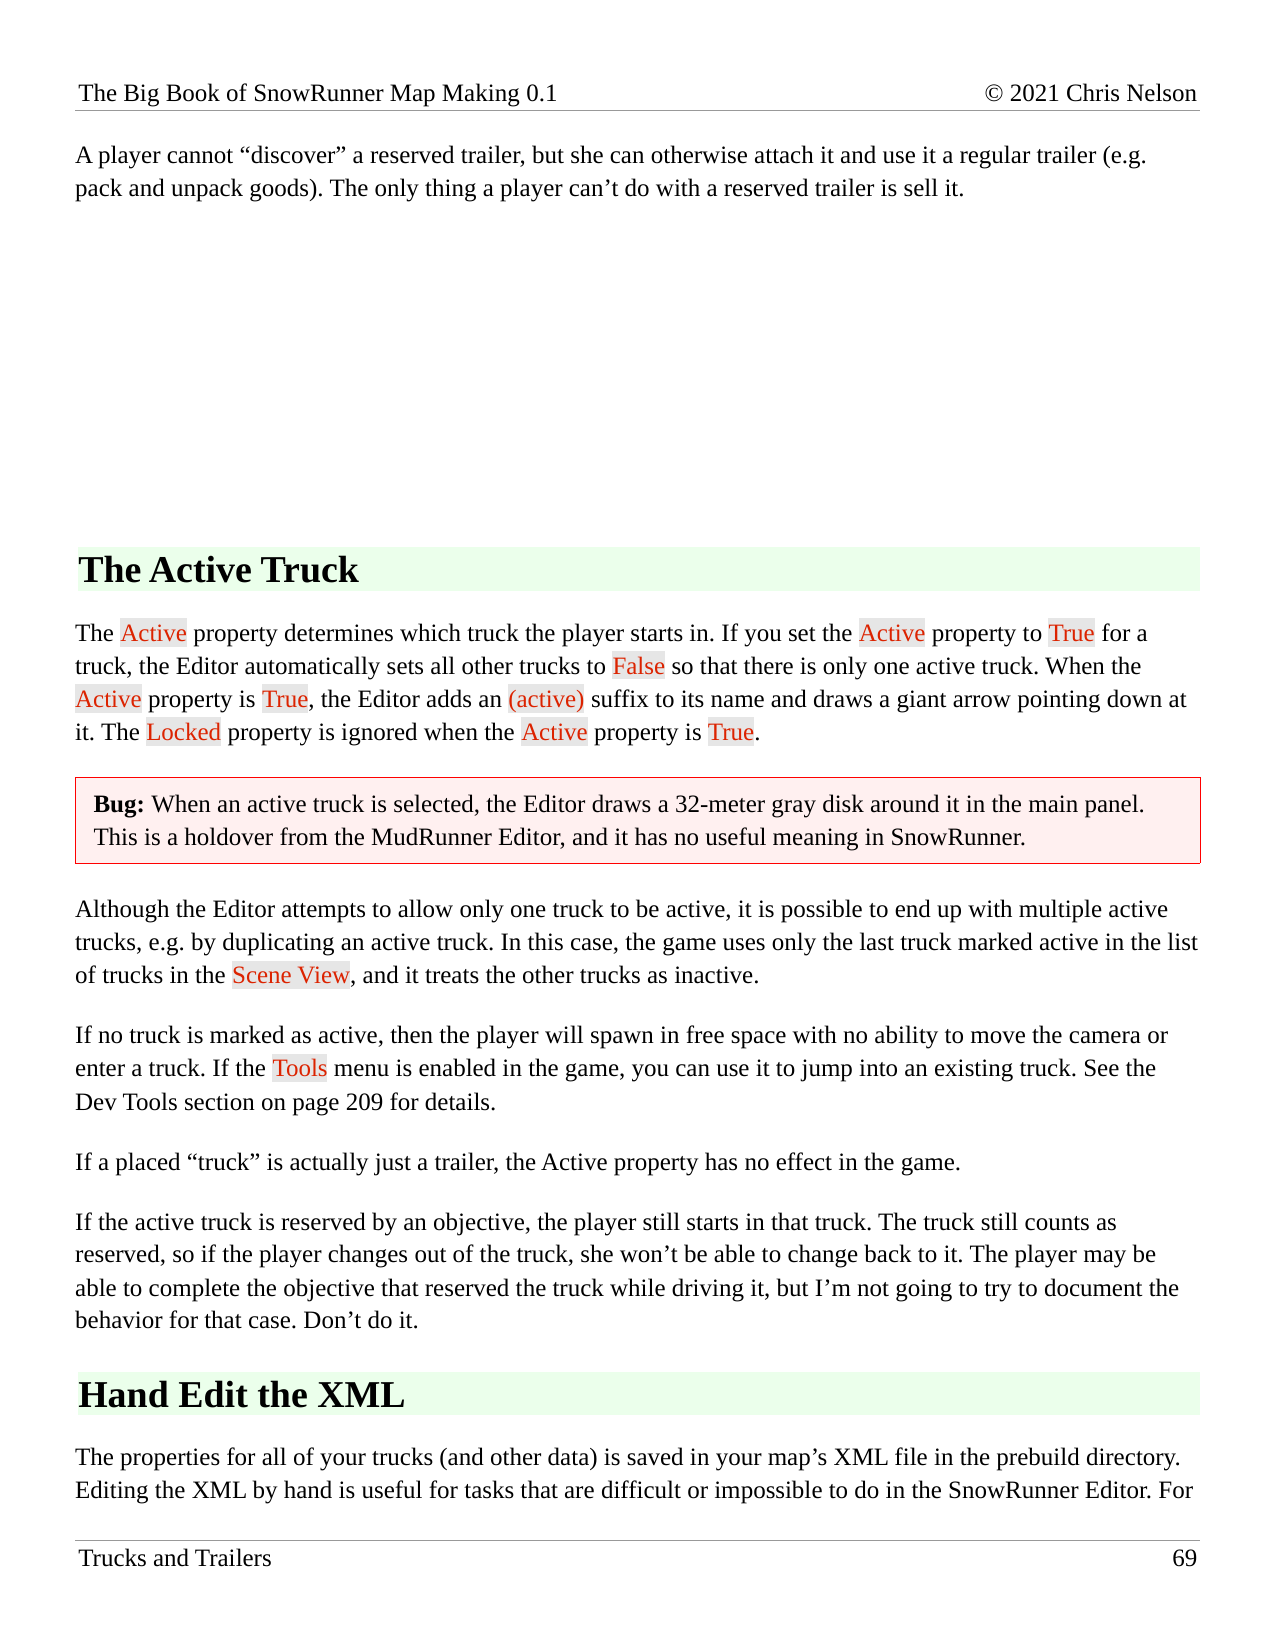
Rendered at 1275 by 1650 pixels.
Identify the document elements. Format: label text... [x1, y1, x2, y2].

text A player cannot “discover” a reserved trailer, but she can otherwise attach it and use it a regular trailer (e.g. pack and unpack goods). The only thing a player can’t do with a reserved trailer is sell it. [75, 140, 1200, 202]
text The Active property determines which truck the player starts in. If you set the Active property to True for a truck, the Editor automatically sets all other trucks to False so that there is only one active truck. When the Active property is True, the Editor adds an (active) suffix to its name and draws a giant arrow pointing down at it. The Locked property is ignored when the Active property is True. [75, 618, 1200, 746]
text If a placed “truck” is actually just a trailer, the Active property has no effect in the game. [75, 1147, 1200, 1175]
text Although the Editor attempts to allow only one truck to be active, it is possible to end up with multiple active trucks, e.g. by duplicating an active truck. In this case, the game uses only the last truck marked active in the list of trucks in the Scene View, and it treats the other trucks as inactive. [75, 894, 1200, 989]
list When an active truck is selected, the Editor draws a 32-meter gray disk around it in the main panel. This is a holdover from the MudRunner Editor, and it has no useful meaning in SnowRunner. [76, 778, 1200, 863]
subtitle Hand Edit the XML [78, 1372, 1200, 1415]
text The properties for all of your trucks (and other data) is saved in your map’s XML file in the prebuild directory. Editing the XML by hand is useful for tasks that are difficult or impossible to do in the SnowRunner Editor. For [75, 1442, 1200, 1504]
subtitle The Active Truck [78, 547, 1200, 591]
text If the active truck is reserved by an objective, the player still starts in that truck. The truck still counts as reserved, so if the player changes out of the truck, she won’t be able to change back to it. The player may be able to complete the objective that reserved the truck while driving it, but I’m not going to try to document the behavior for that case. Don’t do it. [75, 1207, 1200, 1334]
text If no truck is marked as active, then the player will spawn in free space with no ability to move the camera or enter a truck. If the Tools menu is enabled in the game, you can use it to jump into an existing truck. See the Dev Tools section on page 209 for details. [75, 1021, 1200, 1115]
